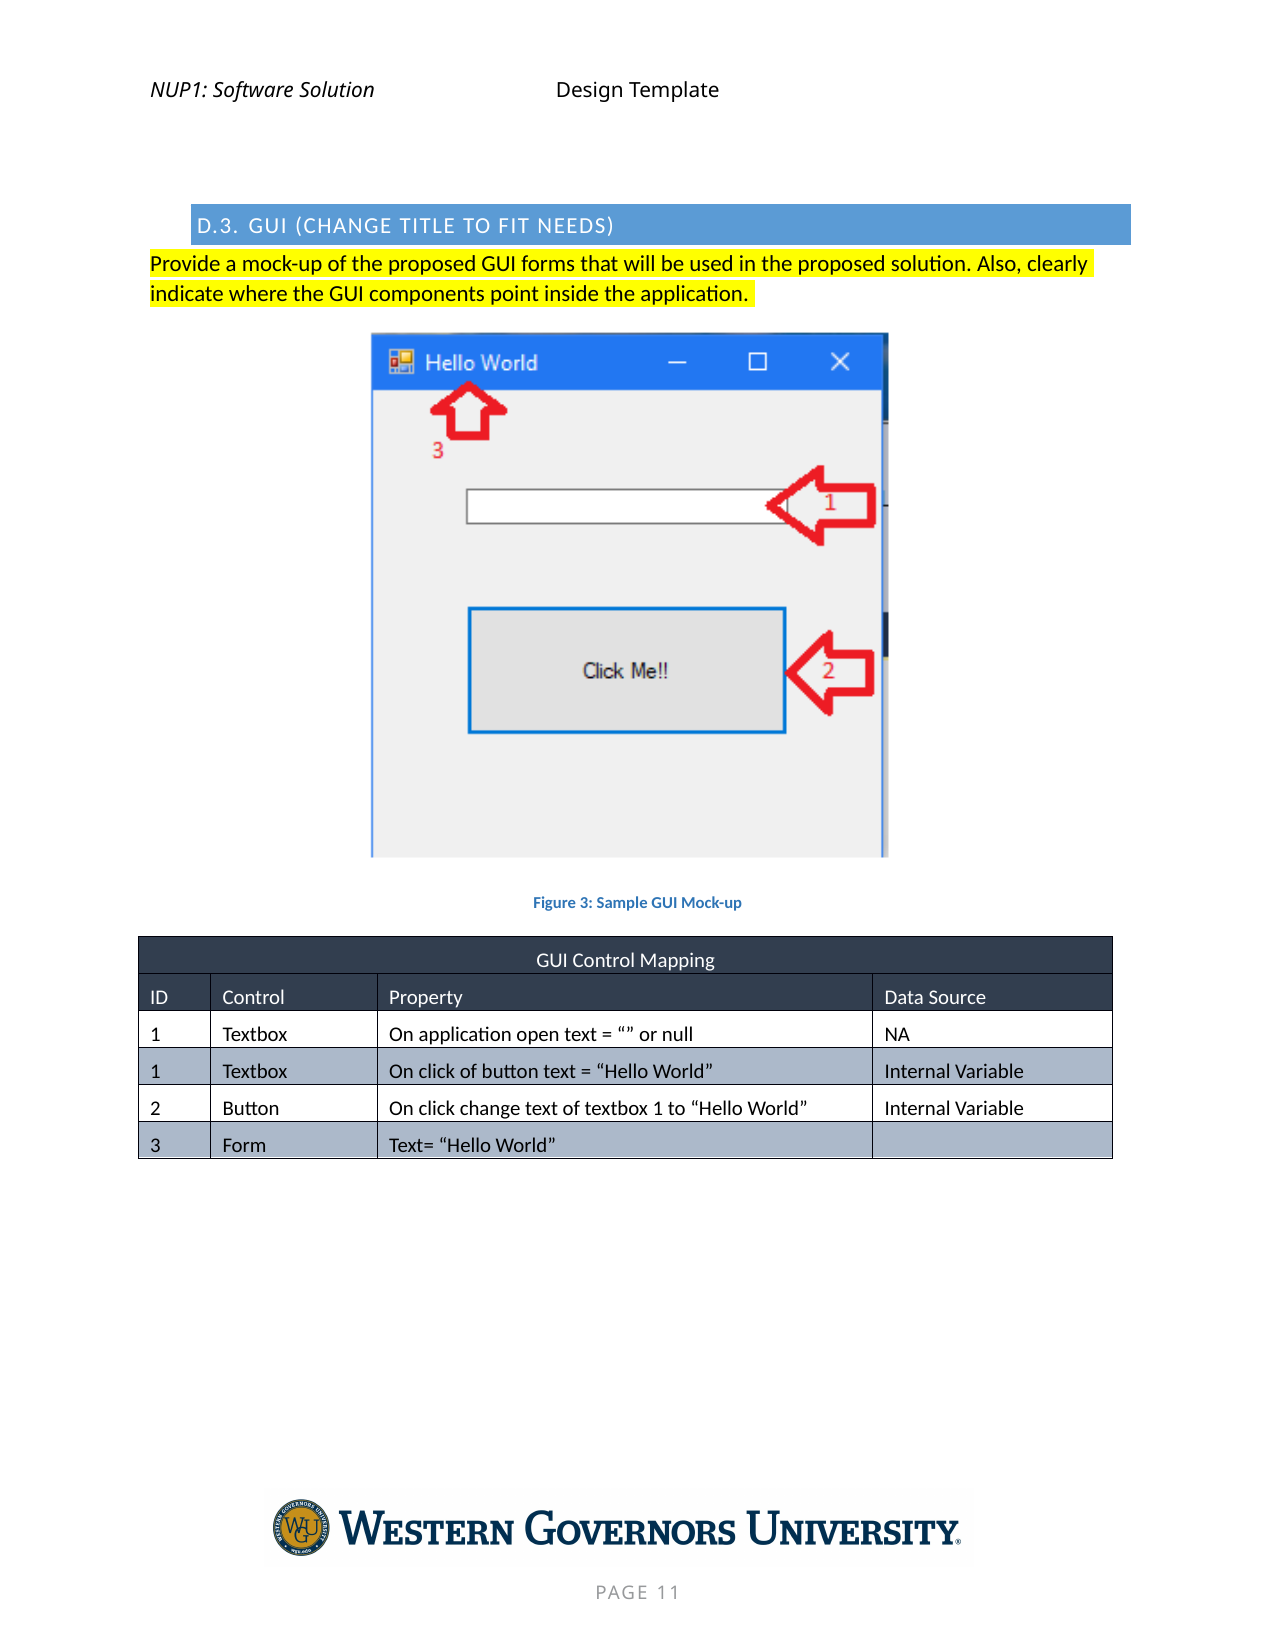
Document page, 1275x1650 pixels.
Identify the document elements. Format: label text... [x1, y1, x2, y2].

picture [368, 326, 905, 874]
subtitle GUI (Change title to fit needs) [197, 211, 1125, 239]
table_cell 3 [139, 1122, 210, 1157]
table_cell 1 [139, 1048, 210, 1084]
table_header GUI Control Mapping [139, 937, 1112, 973]
table_cell Button [211, 1085, 377, 1121]
table_cell ID [139, 974, 210, 1010]
table_cell On application open text = “” or null [378, 1011, 872, 1047]
table_cell Internal Variable [873, 1048, 1112, 1084]
table_cell Data Source [873, 974, 1112, 1010]
table_cell Form [211, 1122, 377, 1157]
table_cell 1 [139, 1011, 210, 1047]
picture [263, 1488, 974, 1567]
table_cell On click change text of textbox 1 to “Hello World” [378, 1085, 872, 1121]
table_cell NA [873, 1011, 1112, 1047]
table_cell [873, 1122, 1112, 1157]
text Figure 3: Sample GUI Mock-up [150, 892, 1125, 912]
table_cell Internal Variable [873, 1085, 1112, 1121]
table_cell Text= “Hello World” [378, 1122, 872, 1157]
table_cell Textbox [211, 1011, 377, 1047]
table_cell 2 [139, 1085, 210, 1121]
table_cell Property [378, 974, 872, 1010]
text Provide a mock-up of the proposed GUI forms that will be used in the proposed solution. Also, clearly indicate where the GUI components point inside the application. [150, 249, 1125, 307]
table_cell Control [211, 974, 377, 1010]
table_cell On click of button text = “Hello World” [378, 1048, 872, 1084]
table_cell Textbox [211, 1048, 377, 1084]
